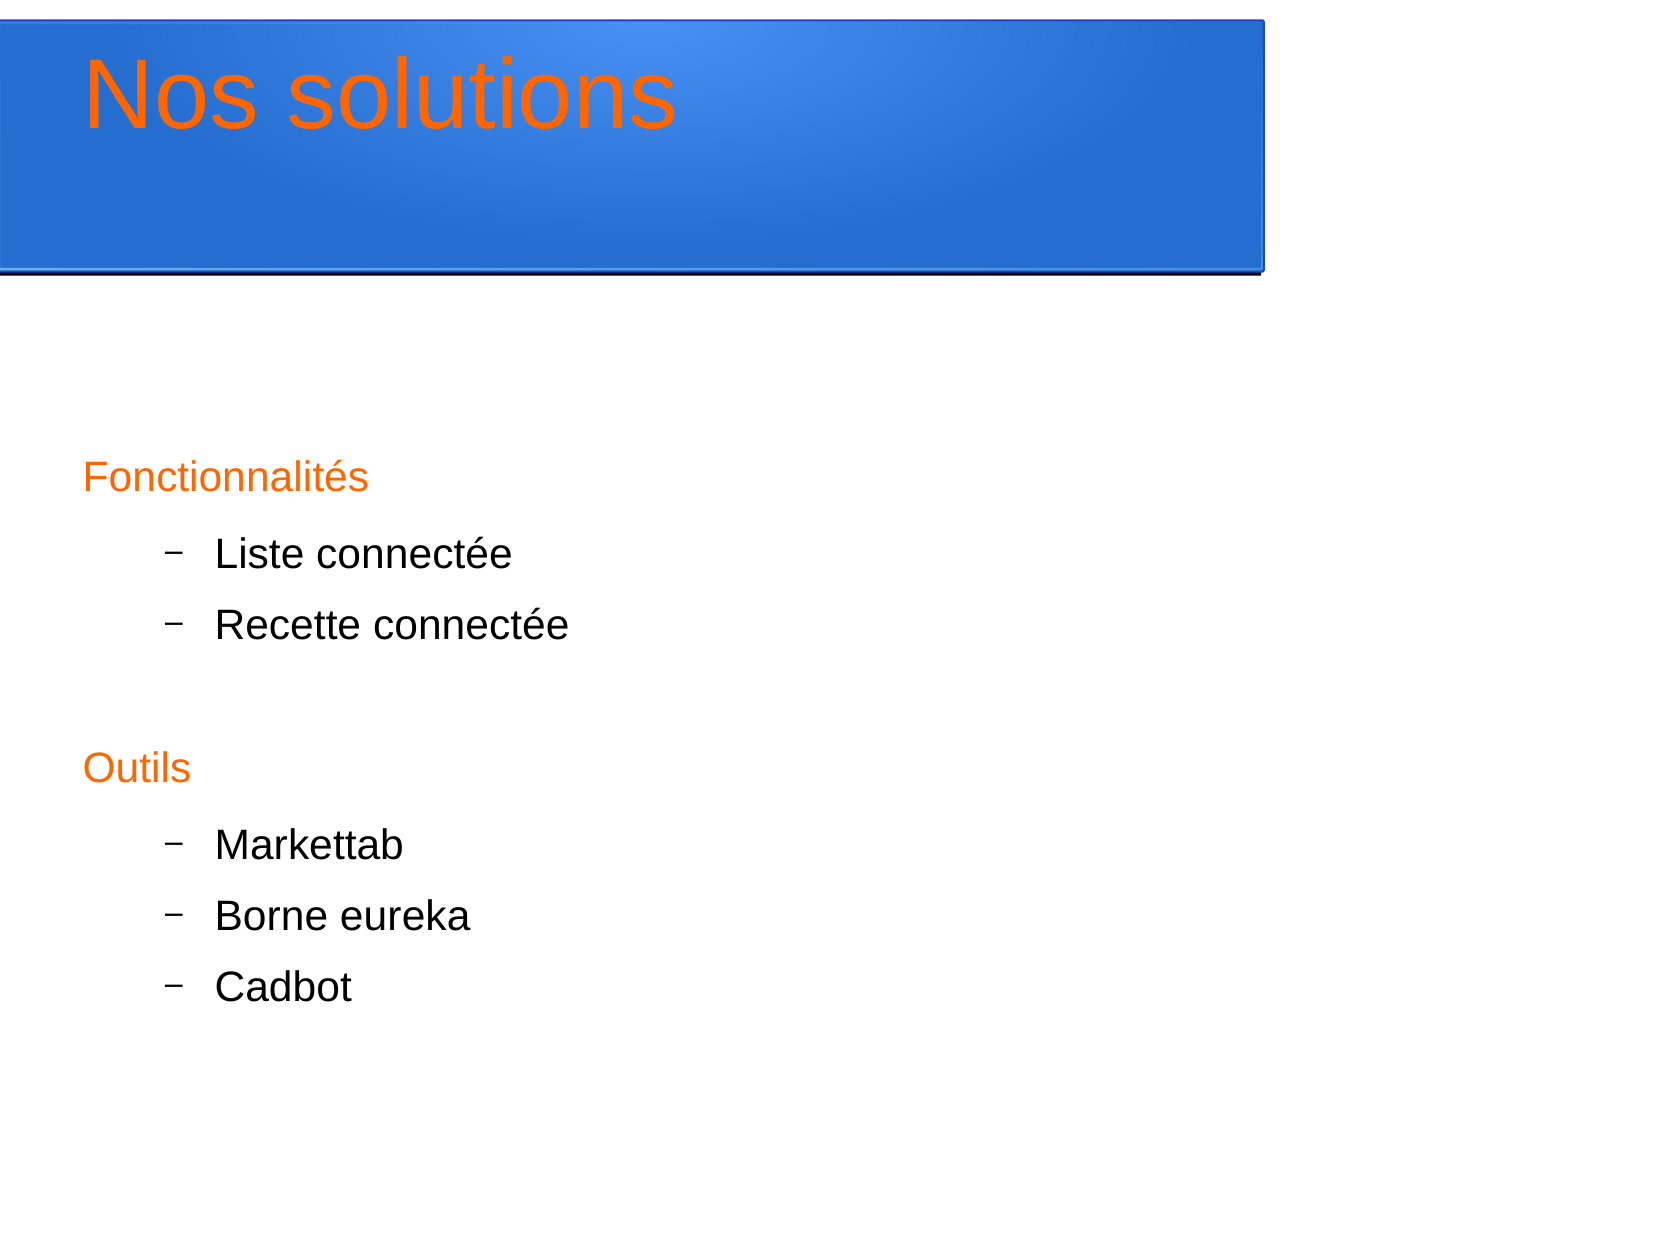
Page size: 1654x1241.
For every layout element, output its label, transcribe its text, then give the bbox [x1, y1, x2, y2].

title Nos solutions [82, 38, 1235, 261]
list Fonctionnalités Liste connectée Recette connectée Outils Markettab Borne eureka Cadbot [82, 299, 1571, 1019]
